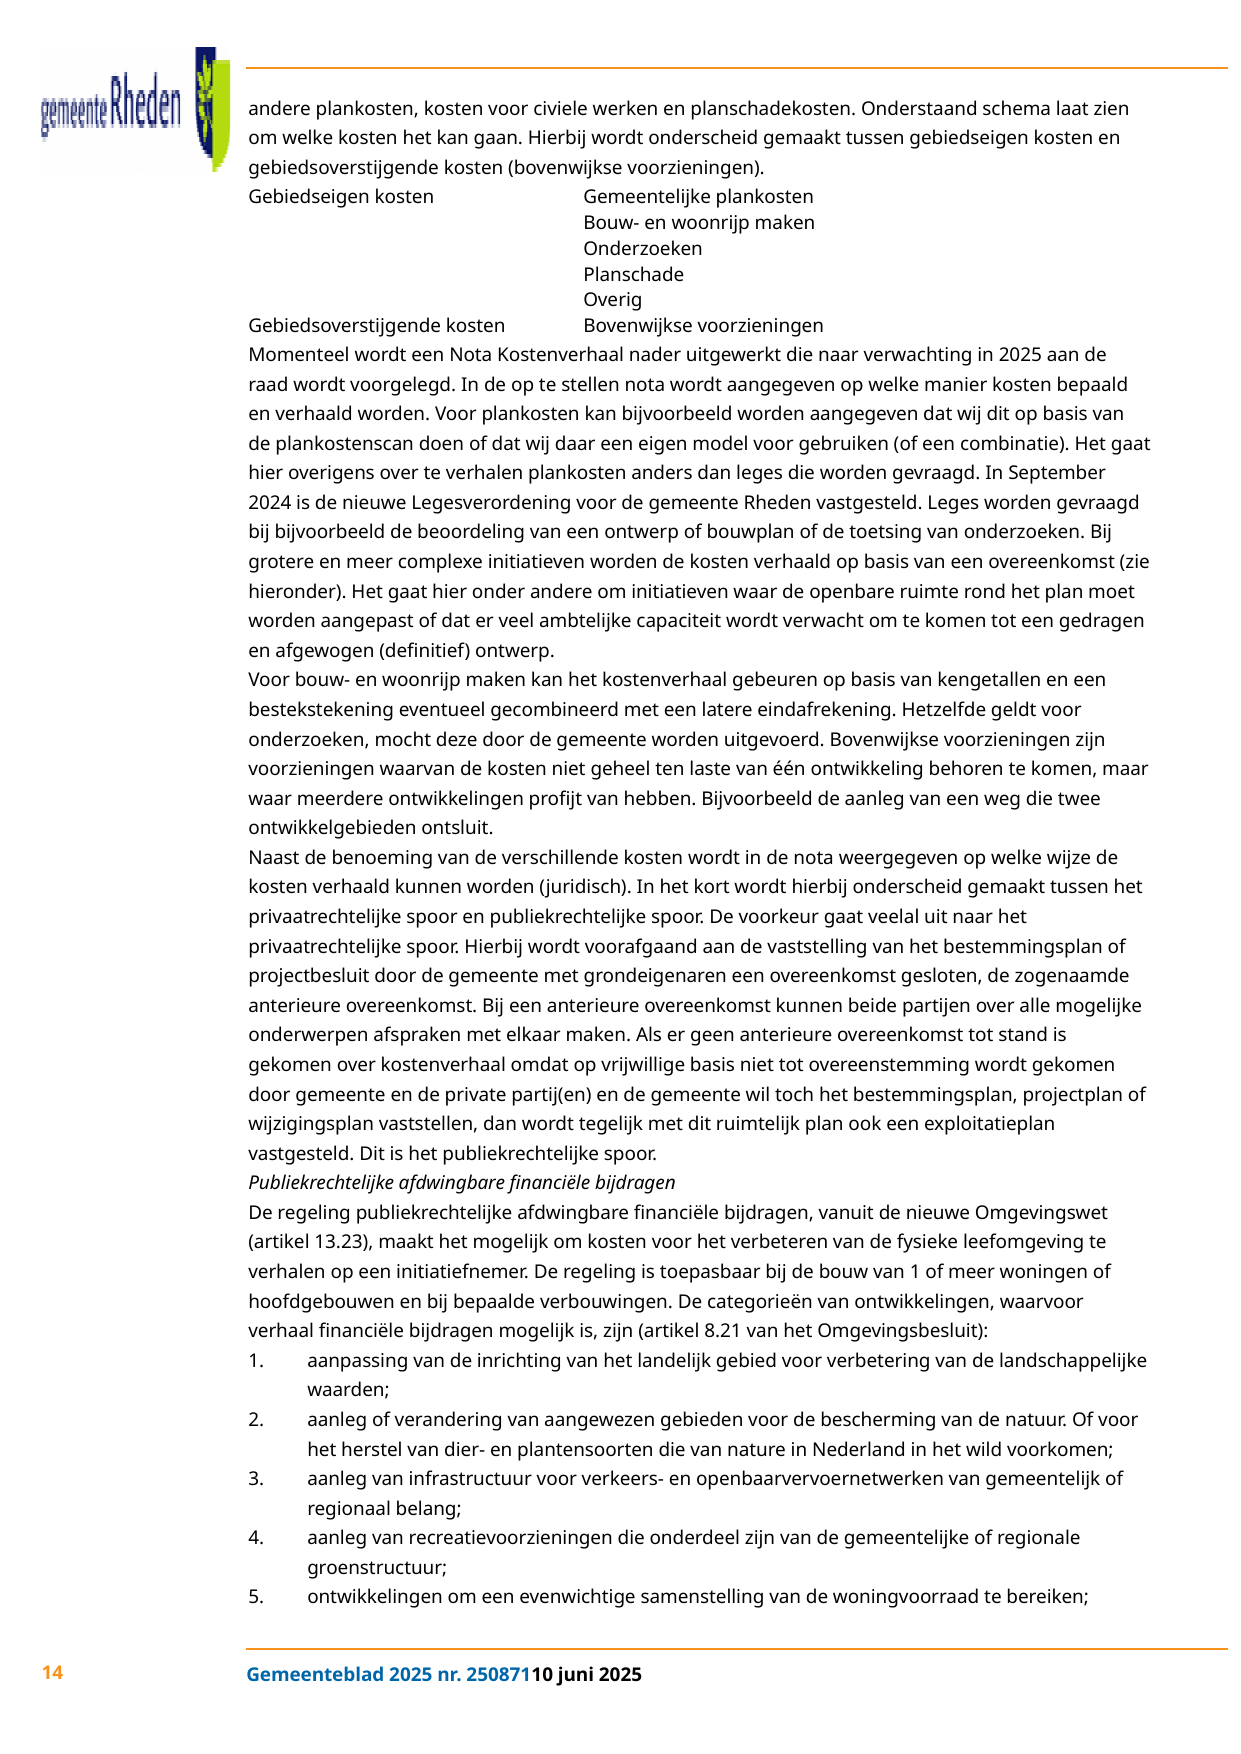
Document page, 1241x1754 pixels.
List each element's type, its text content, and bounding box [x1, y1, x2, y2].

table_cell [248, 287, 583, 312]
table_cell [248, 261, 583, 287]
text Publiekrechtelijke afdwingbare financiële bijdragen [248, 1169, 1152, 1195]
text Voor bouw- en woonrijp maken kan het kostenverhaal gebeuren op basis van kengetallen en een bestekstekening eventueel gecombineerd met een latere eindafrekening. Hetzelfde geldt voor onderzoeken, mocht deze door de gemeente worden uitgevoerd. Bovenwijkse voorzieningen zijn voorzieningen waarvan de kosten niet geheel ten laste van één ontwikkeling behoren te komen, maar waar meerdere ontwikkelingen profijt van hebben. Bijvoorbeeld de aanleg van een weg die twee ontwikkelgebieden ontsluit. [248, 667, 1152, 840]
table_cell [248, 209, 583, 235]
list ontwikkelingen om een evenwichtige samenstelling van de woningvoorraad te bereiken; [248, 1584, 1152, 1609]
text Momenteel wordt een Nota Kostenverhaal nader uitgewerkt die naar verwachting in 2025 aan de raad wordt voorgelegd. In de op te stellen nota wordt aangegeven op welke manier kosten bepaald en verhaald worden. Voor plankosten kan bijvoorbeeld worden aangegeven dat wij dit op basis van de plankostenscan doen of dat wij daar een eigen model voor gebruiken (of een combinatie). Het gaat hier overigens over te verhalen plankosten anders dan leges die worden gevraagd. In September 2024 is de nieuwe Legesverordening voor de gemeente Rheden vastgesteld. Leges worden gevraagd bij bijvoorbeeld de beoordeling van een ontwerp of bouwplan of de toetsing van onderzoeken. Bij grotere en meer complexe initiatieven worden de kosten verhaald op basis van een overeenkomst (zie hieronder). Het gaat hier onder andere om initiatieven waar de openbare ruimte rond het plan moet worden aangepast of dat er veel ambtelijke capaciteit wordt verwacht om te komen tot een gedragen en afgewogen (definitief) ontwerp. [248, 341, 1152, 663]
table_cell [248, 235, 583, 261]
table_cell Bovenwijkse voorzieningen [583, 312, 1152, 338]
table_cell Overig [583, 287, 1152, 312]
table_cell Planschade [583, 261, 1152, 287]
list aanleg van recreatievoorzieningen die onderdeel zijn van de gemeentelijke of regionale groenstructuur; [248, 1524, 1152, 1580]
table_header Gebiedseigen kosten [248, 184, 583, 209]
list aanleg of verandering van aangewezen gebieden voor de bescherming van de natuur. Of voor het herstel van dier- en plantensoorten die van nature in Nederland in het wild voorkomen; [248, 1406, 1152, 1462]
table_cell Gebiedsoverstijgende kosten [248, 312, 583, 338]
text De regeling publiekrechtelijke afdwingbare financiële bijdragen, vanuit de nieuwe Omgevingswet (artikel 13.23), maakt het mogelijk om kosten voor het verbeteren van de fysieke leefomgeving te verhalen op een initiatiefnemer. De regeling is toepasbaar bij de bouw van 1 of meer woningen of hoofdgebouwen en bij bepaalde verbouwingen. De categorieën van ontwikkelingen, waarvoor verhaal financiële bijdragen mogelijk is, zijn (artikel 8.21 van het Omgevingsbesluit): [248, 1199, 1152, 1343]
list aanpassing van de inrichting van het landelijk gebied voor verbetering van de landschappelijke waarden; [248, 1347, 1152, 1402]
list aanleg van infrastructuur voor verkeers- en openbaarvervoernetwerken van gemeentelijk of regionaal belang; [248, 1465, 1152, 1521]
table_header Gemeentelijke plankosten [583, 184, 1152, 209]
table_cell Onderzoeken [583, 235, 1152, 261]
table_cell Bouw- en woonrijp maken [583, 209, 1152, 235]
text Naast de benoeming van de verschillende kosten wordt in de nota weergegeven op welke wijze de kosten verhaald kunnen worden (juridisch). In het kort wordt hierbij onderscheid gemaakt tussen het privaatrechtelijke spoor en publiekrechtelijke spoor. De voorkeur gaat veelal uit naar het privaatrechtelijke spoor. Hierbij wordt voorafgaand aan de vaststelling van het bestemmingsplan of projectbesluit door de gemeente met grondeigenaren een overeenkomst gesloten, de zogenaamde anterieure overeenkomst. Bij een anterieure overeenkomst kunnen beide partijen over alle mogelijke onderwerpen afspraken met elkaar maken. Als er geen anterieure overeenkomst tot stand is gekomen over kostenverhaal omdat op vrijwillige basis niet tot overeenstemming wordt gekomen door gemeente en de private partij(en) en de gemeente wil toch het bestemmingsplan, projectplan of wijzigingsplan vaststellen, dan wordt tegelijk met dit ruimtelijk plan ook een exploitatieplan vastgesteld. Dit is het publiekrechtelijke spoor. [248, 844, 1152, 1166]
picture [41, 47, 231, 172]
text andere plankosten, kosten voor civiele werken en planschadekosten. Onderstaand schema laat zien om welke kosten het kan gaan. Hierbij wordt onderscheid gemaakt tussen gebiedseigen kosten en gebiedsoverstijgende kosten (bovenwijkse voorzieningen). [248, 95, 1152, 180]
